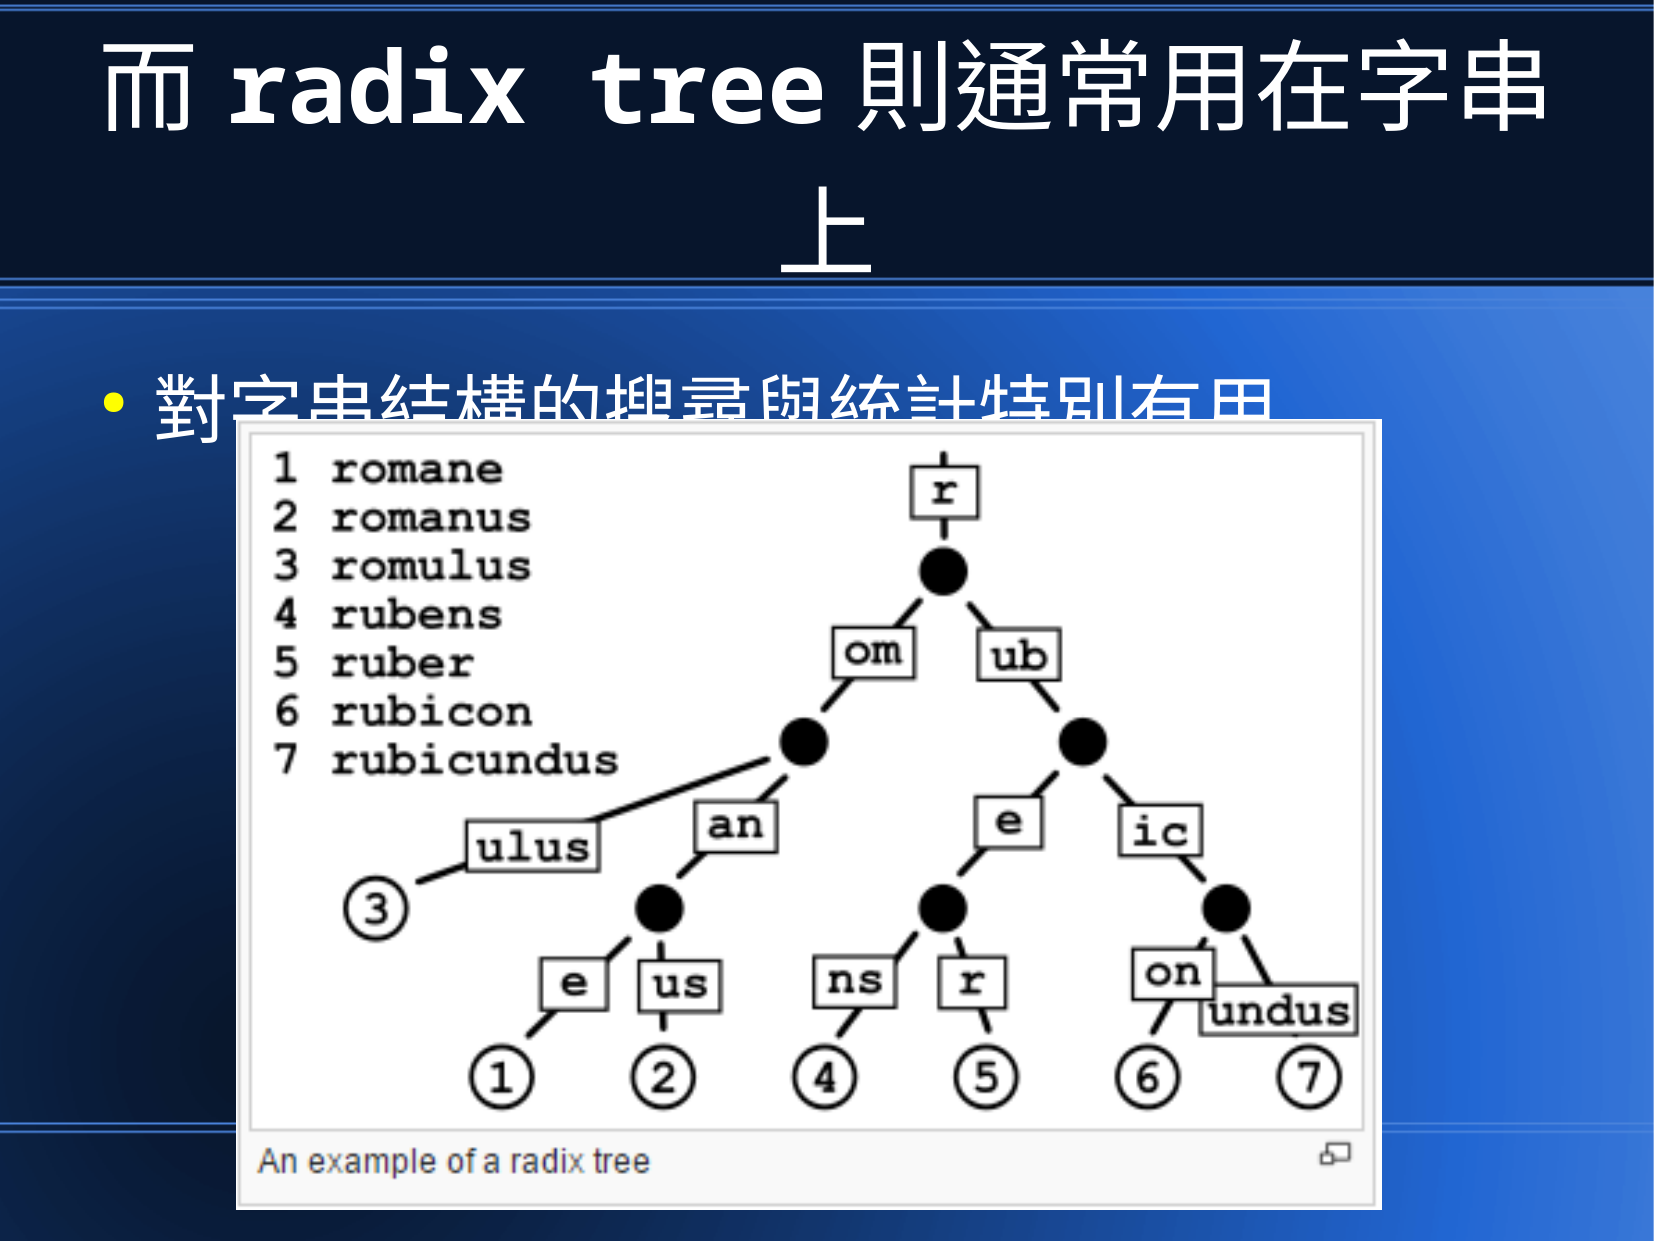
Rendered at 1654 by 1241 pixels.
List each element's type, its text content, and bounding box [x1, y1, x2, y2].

list 對字串結構的搜尋與統計特別有用 [82, 296, 1571, 1241]
title 而radix tree則通常用在字串上 [82, 49, 1571, 257]
picture [0, 0, 1654, 1241]
picture [236, 419, 1382, 1210]
